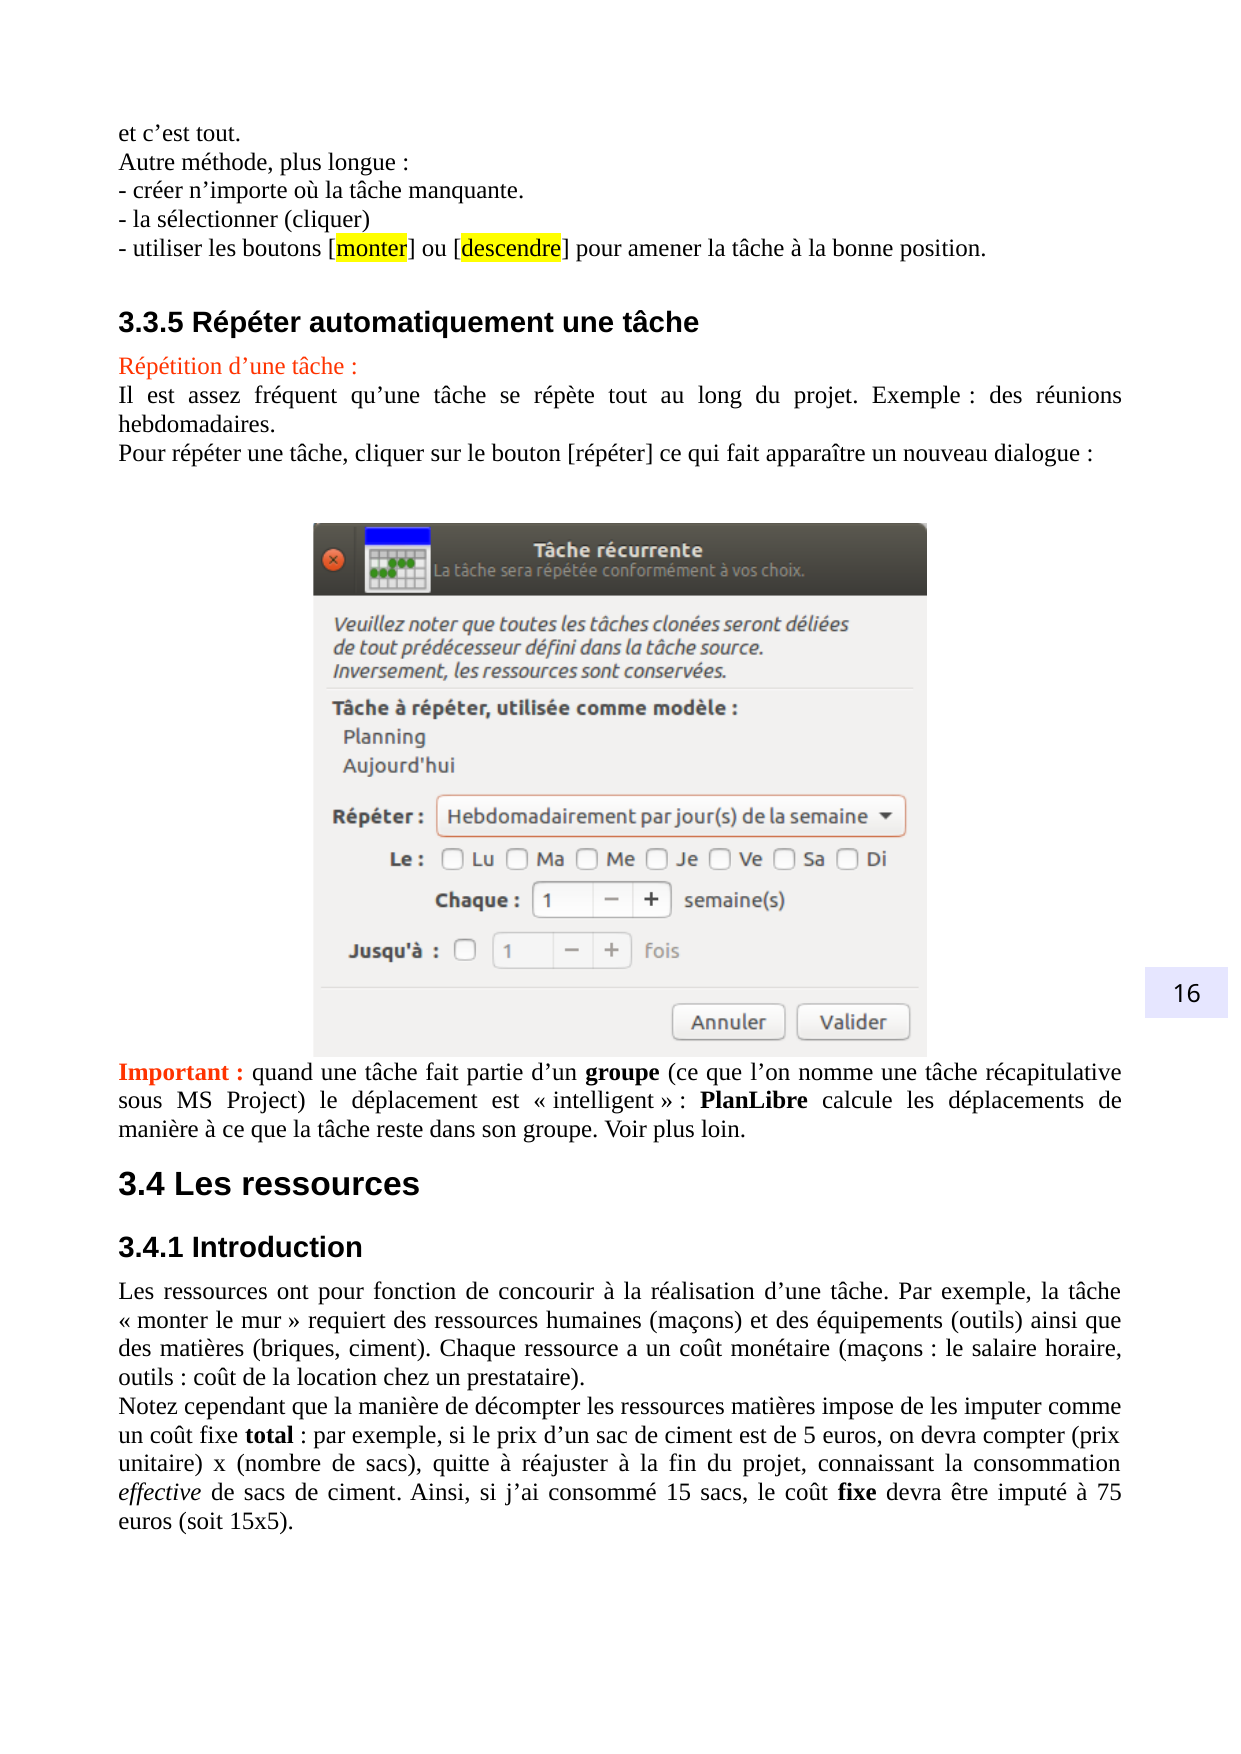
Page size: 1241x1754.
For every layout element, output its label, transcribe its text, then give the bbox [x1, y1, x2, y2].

subtitle 3.4 Les ressources [118, 1164, 1122, 1203]
picture [313, 523, 927, 1057]
subtitle 3.3.5 Répéter automatiquement une tâche [118, 305, 1122, 339]
text - utiliser les boutons [monter] ou [descendre] pour amener la tâche à la bonne position. [118, 233, 1122, 262]
subtitle 3.4.1 Introduction [118, 1230, 1122, 1263]
text Il est assez fréquent qu’une tâche se répète tout au long du projet. Exemple : des réunions hebdomadaires. [118, 380, 1122, 438]
text et c’est tout. [118, 118, 1122, 147]
text Important : quand une tâche fait partie d’un groupe (ce que l’on nomme une tâche récapitulative sous MS Project) le déplacement est « intelligent » : PlanLibre calcule les déplacements de manière à ce que la tâche reste dans son groupe. Voir plus loin. [118, 1057, 1122, 1143]
text - créer n’importe où la tâche manquante. [118, 176, 1122, 204]
text Répétition d’une tâche : [118, 351, 1122, 380]
text Autre méthode, plus longue : [118, 147, 1122, 176]
text Pour répéter une tâche, cliquer sur le bouton [répéter] ce qui fait apparaître un nouveau dialogue : [118, 438, 1122, 466]
text Les ressources ont pour fonction de concourir à la réalisation d’une tâche. Par exemple, la tâche « monter le mur » requiert des ressources humaines (maçons) et des équipements (outils) ainsi que des matières (briques, ciment). Chaque ressource a un coût monétaire (maçons : le salaire horaire, outils : coût de la location chez un prestataire). [118, 1276, 1122, 1391]
text Notez cependant que la manière de décompter les ressources matières impose de les imputer comme un coût fixe total : par exemple, si le prix d’un sac de ciment est de 5 euros, on devra compter (prix unitaire) x (nombre de sacs), quitte à réajuster à la fin du projet, connaissant la consommation effective de sacs de ciment. Ainsi, si j’ai consommé 15 sacs, le coût fixe devra être imputé à 75 euros (soit 15x5). [118, 1391, 1122, 1535]
text - la sélectionner (cliquer) [118, 204, 1122, 233]
